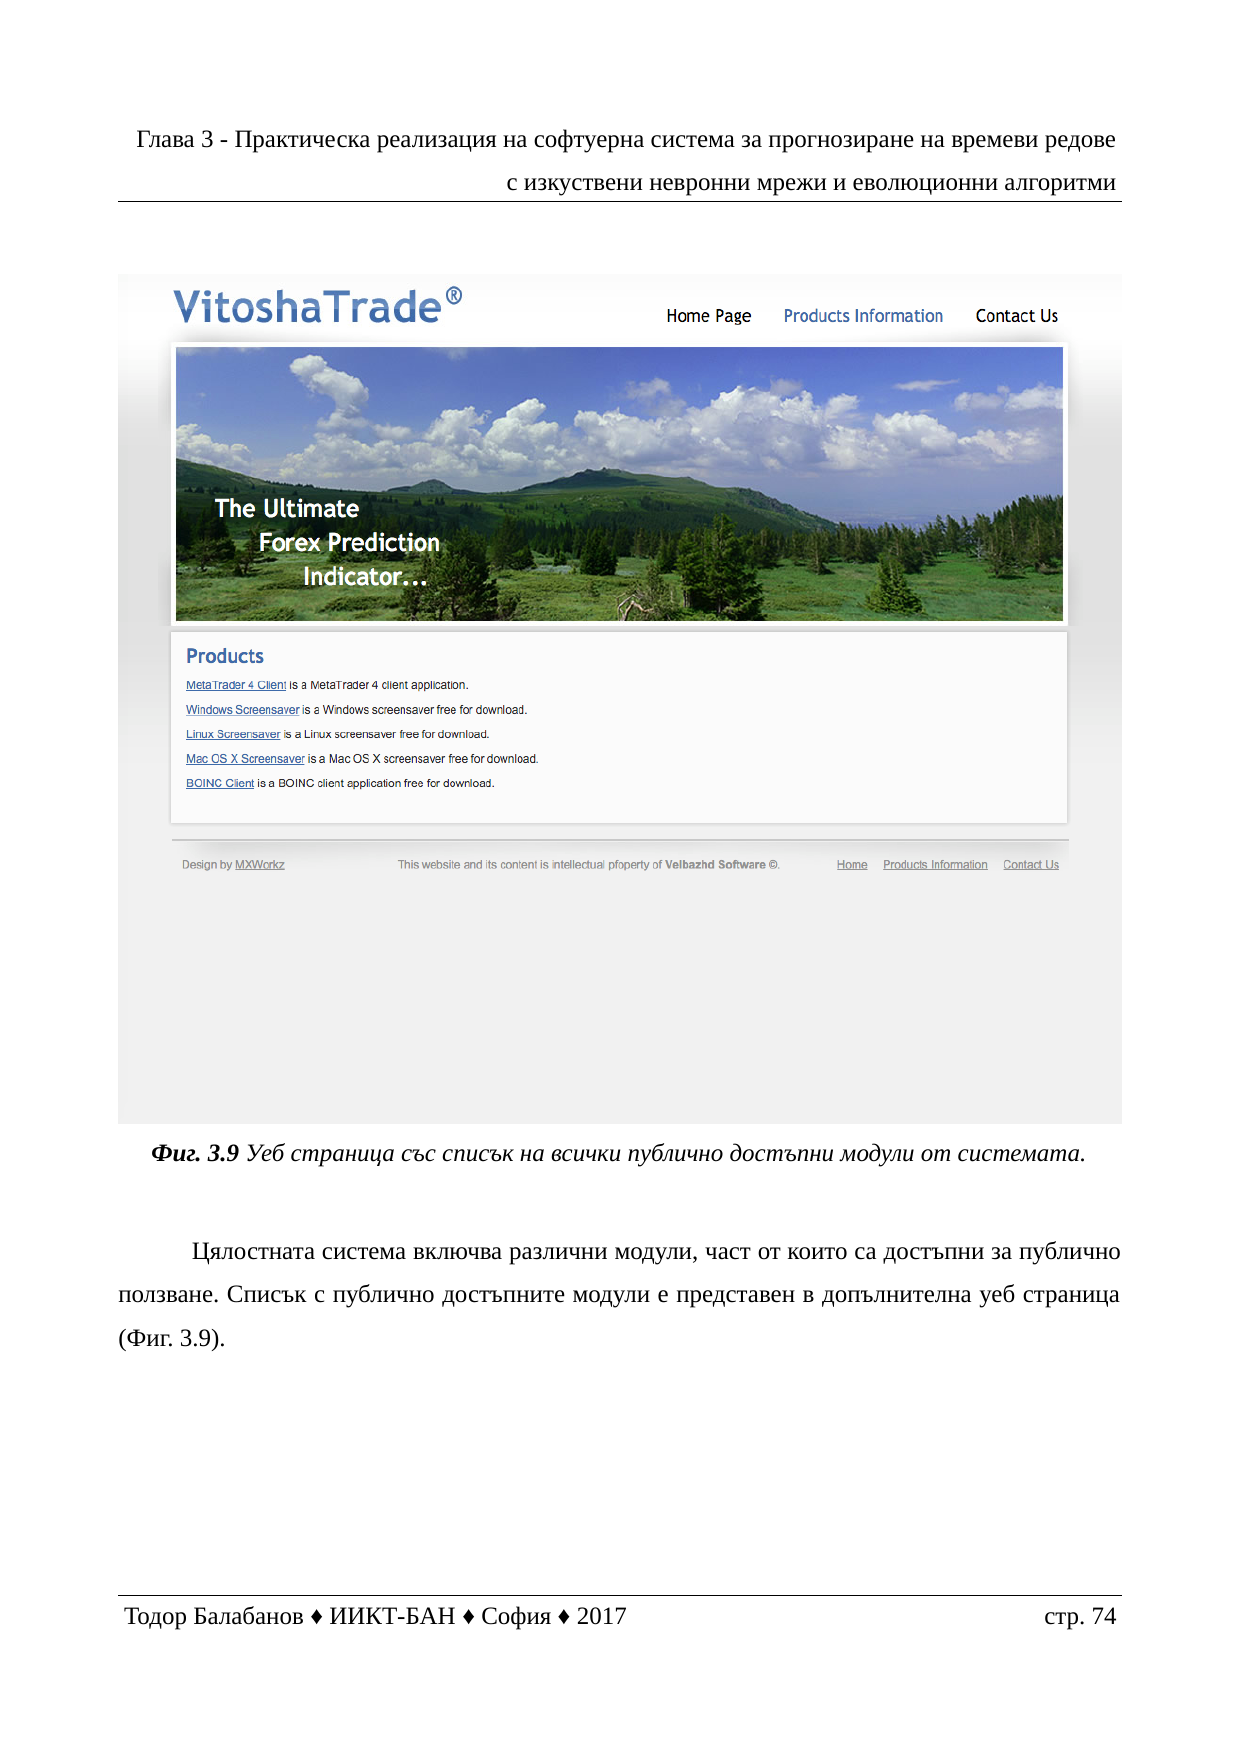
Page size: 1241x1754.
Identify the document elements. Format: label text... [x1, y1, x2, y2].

text Цялостната система включва различни модули, част от които са достъпни за публично ползване. Списък с публично достъпните модули е представен в допълнителна уеб страница (Фиг. 3.9). [118, 1236, 1122, 1351]
text Фиг. 3.9 Уеб страница със списък на всички публично достъпни модули от системата. [118, 1124, 1122, 1166]
picture [118, 274, 1122, 1124]
